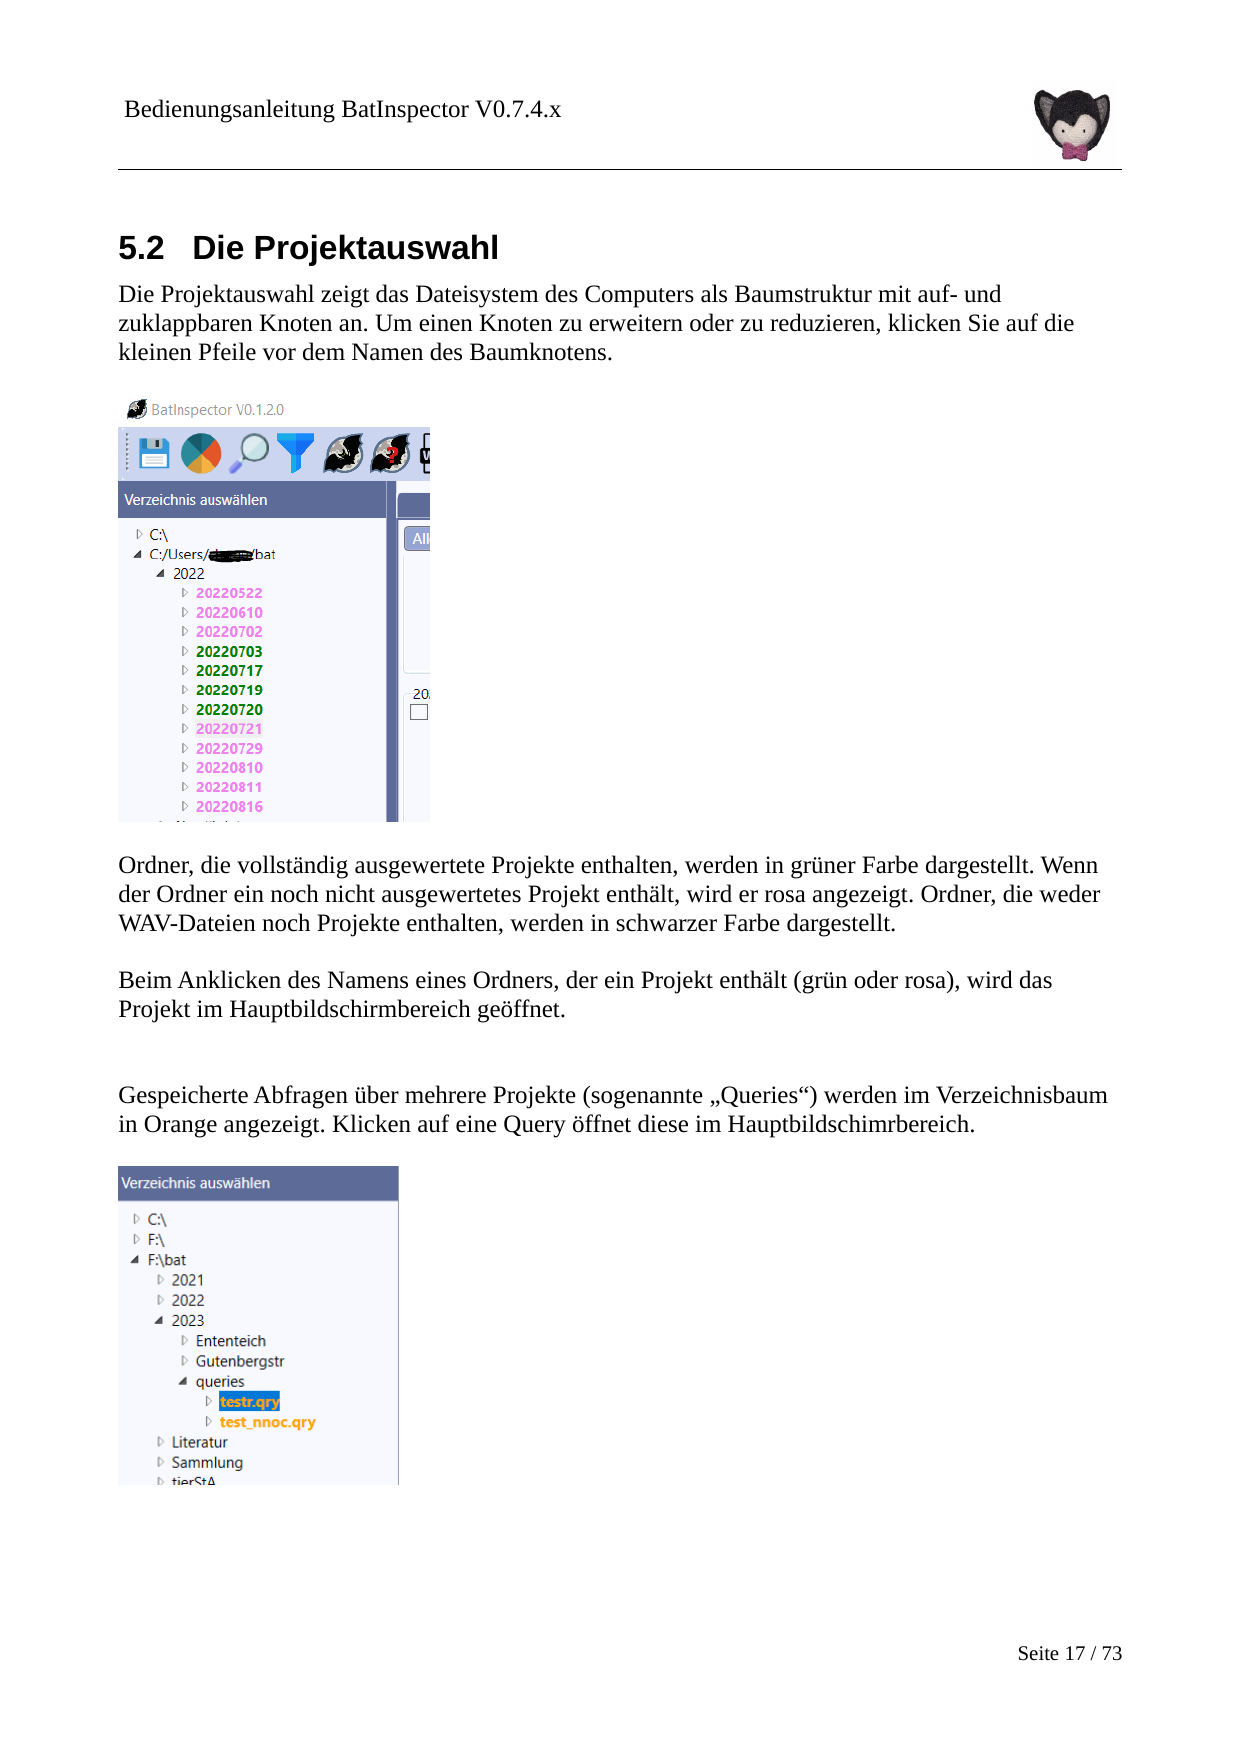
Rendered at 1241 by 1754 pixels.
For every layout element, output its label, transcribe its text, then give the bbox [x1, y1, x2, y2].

picture [118, 1166, 399, 1485]
text Gespeicherte Abfragen über mehrere Projekte (sogenannte „Queries“) werden im Verzeichnisbaum in Orange angezeigt. Klicken auf eine Query öffnet diese im Hauptbildschimrbereich. [118, 1080, 1122, 1138]
text Ordner, die vollständig ausgewertete Projekte enthalten, werden in grüner Farbe dargestellt. Wenn der Ordner ein noch nicht ausgewertetes Projekt enthält, wird er rosa angezeigt. Ordner, die weder WAV-Dateien noch Projekte enthalten, werden in schwarzer Farbe dargestellt. [118, 850, 1122, 936]
text Die Projektauswahl zeigt das Dateisystem des Computers als Baumstruktur mit auf- und zuklappbaren Knoten an. Um einen Knoten zu erweitern oder zu reduzieren, klicken Sie auf die kleinen Pfeile vor dem Namen des Baumknotens. [118, 279, 1122, 366]
text Beim Anklicken des Namens eines Ordners, der ein Projekt enthält (grün oder rosa), wird das Projekt im Hauptbildschirmbereich geöffnet. [118, 965, 1122, 1023]
picture [1030, 80, 1119, 169]
picture [118, 394, 430, 822]
subtitle Die Projektauswahl [118, 228, 1122, 267]
